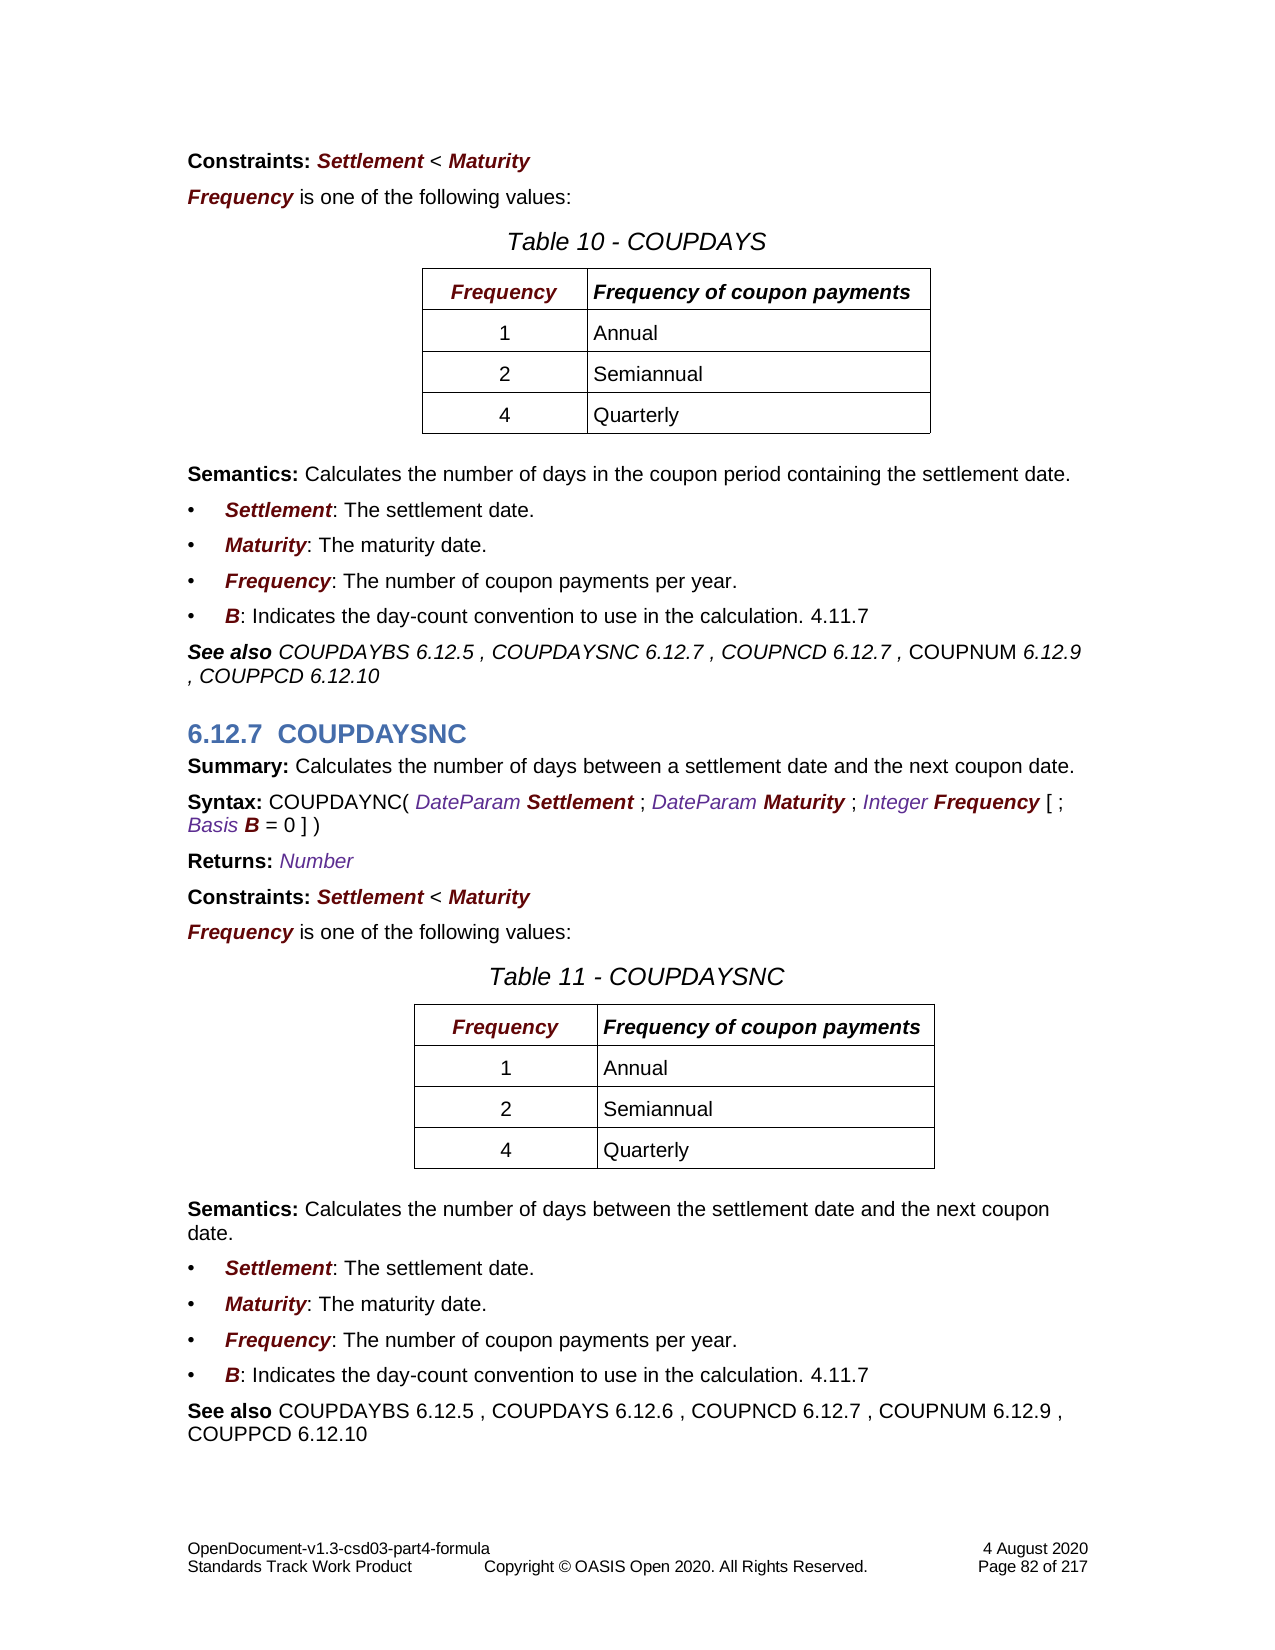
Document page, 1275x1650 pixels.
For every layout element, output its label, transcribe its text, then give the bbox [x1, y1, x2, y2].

text Table 10 - COUPDAYS [187, 228, 1088, 256]
table_cell 1 [415, 1046, 597, 1086]
table_cell Annual [598, 1046, 934, 1086]
text Constraints: Settlement < Maturity [187, 885, 1088, 909]
table_header Frequency of coupon payments [598, 1005, 934, 1044]
table_cell Semiannual [588, 352, 930, 392]
text Summary: Calculates the number of days between a settlement date and the next coupon date. [187, 755, 1088, 778]
list B: Indicates the day-count convention to use in the calculation. 4.11.7 [187, 605, 1088, 628]
table_cell Annual [588, 310, 930, 351]
table_header Frequency of coupon payments [588, 269, 930, 309]
table_cell 2 [415, 1087, 597, 1127]
table_header Frequency [423, 269, 587, 309]
text Syntax: COUPDAYNC( DateParam Settlement ; DateParam Maturity ; Integer Frequency [ ; Basis B = 0 ] ) [187, 790, 1088, 837]
table_cell 4 [415, 1128, 597, 1168]
list Settlement: The settlement date. [187, 498, 1088, 522]
table_cell 4 [423, 393, 587, 433]
text Semantics: Calculates the number of days in the coupon period containing the settlement date. [187, 439, 1088, 486]
text Frequency is one of the following values: [187, 921, 1088, 944]
table_cell Quarterly [598, 1128, 934, 1168]
text Table 11 - COUPDAYSNC [187, 963, 1088, 991]
list Frequency: The number of coupon payments per year. [187, 1328, 1088, 1352]
text See also COUPDAYBS 6.12.5 , COUPDAYSNC 6.12.7 , COUPNCD 6.12.7 , COUPNUM 6.12.9 , COUPPCD 6.12.10 [187, 641, 1088, 688]
table_cell Quarterly [588, 393, 930, 433]
table_cell 2 [423, 352, 587, 392]
table_header Frequency [415, 1005, 597, 1044]
list Maturity: The maturity date. [187, 1292, 1088, 1316]
list Maturity: The maturity date. [187, 534, 1088, 557]
text Semantics: Calculates the number of days between the settlement date and the next coupon date. [187, 1174, 1088, 1245]
subtitle COUPDAYSNC [187, 719, 1088, 749]
text See also COUPDAYBS 6.12.5 , COUPDAYS 6.12.6 , COUPNCD 6.12.7 , COUPNUM 6.12.9 , COUPPCD 6.12.10 [187, 1399, 1088, 1446]
list B: Indicates the day-count convention to use in the calculation. 4.11.7 [187, 1364, 1088, 1387]
text Constraints: Settlement < Maturity [187, 150, 1088, 173]
table_cell Semiannual [598, 1087, 934, 1127]
list Settlement: The settlement date. [187, 1257, 1088, 1280]
table_cell 1 [423, 310, 587, 351]
list Frequency: The number of coupon payments per year. [187, 569, 1088, 593]
text Frequency is one of the following values: [187, 186, 1088, 209]
text Returns: Number [187, 849, 1088, 873]
